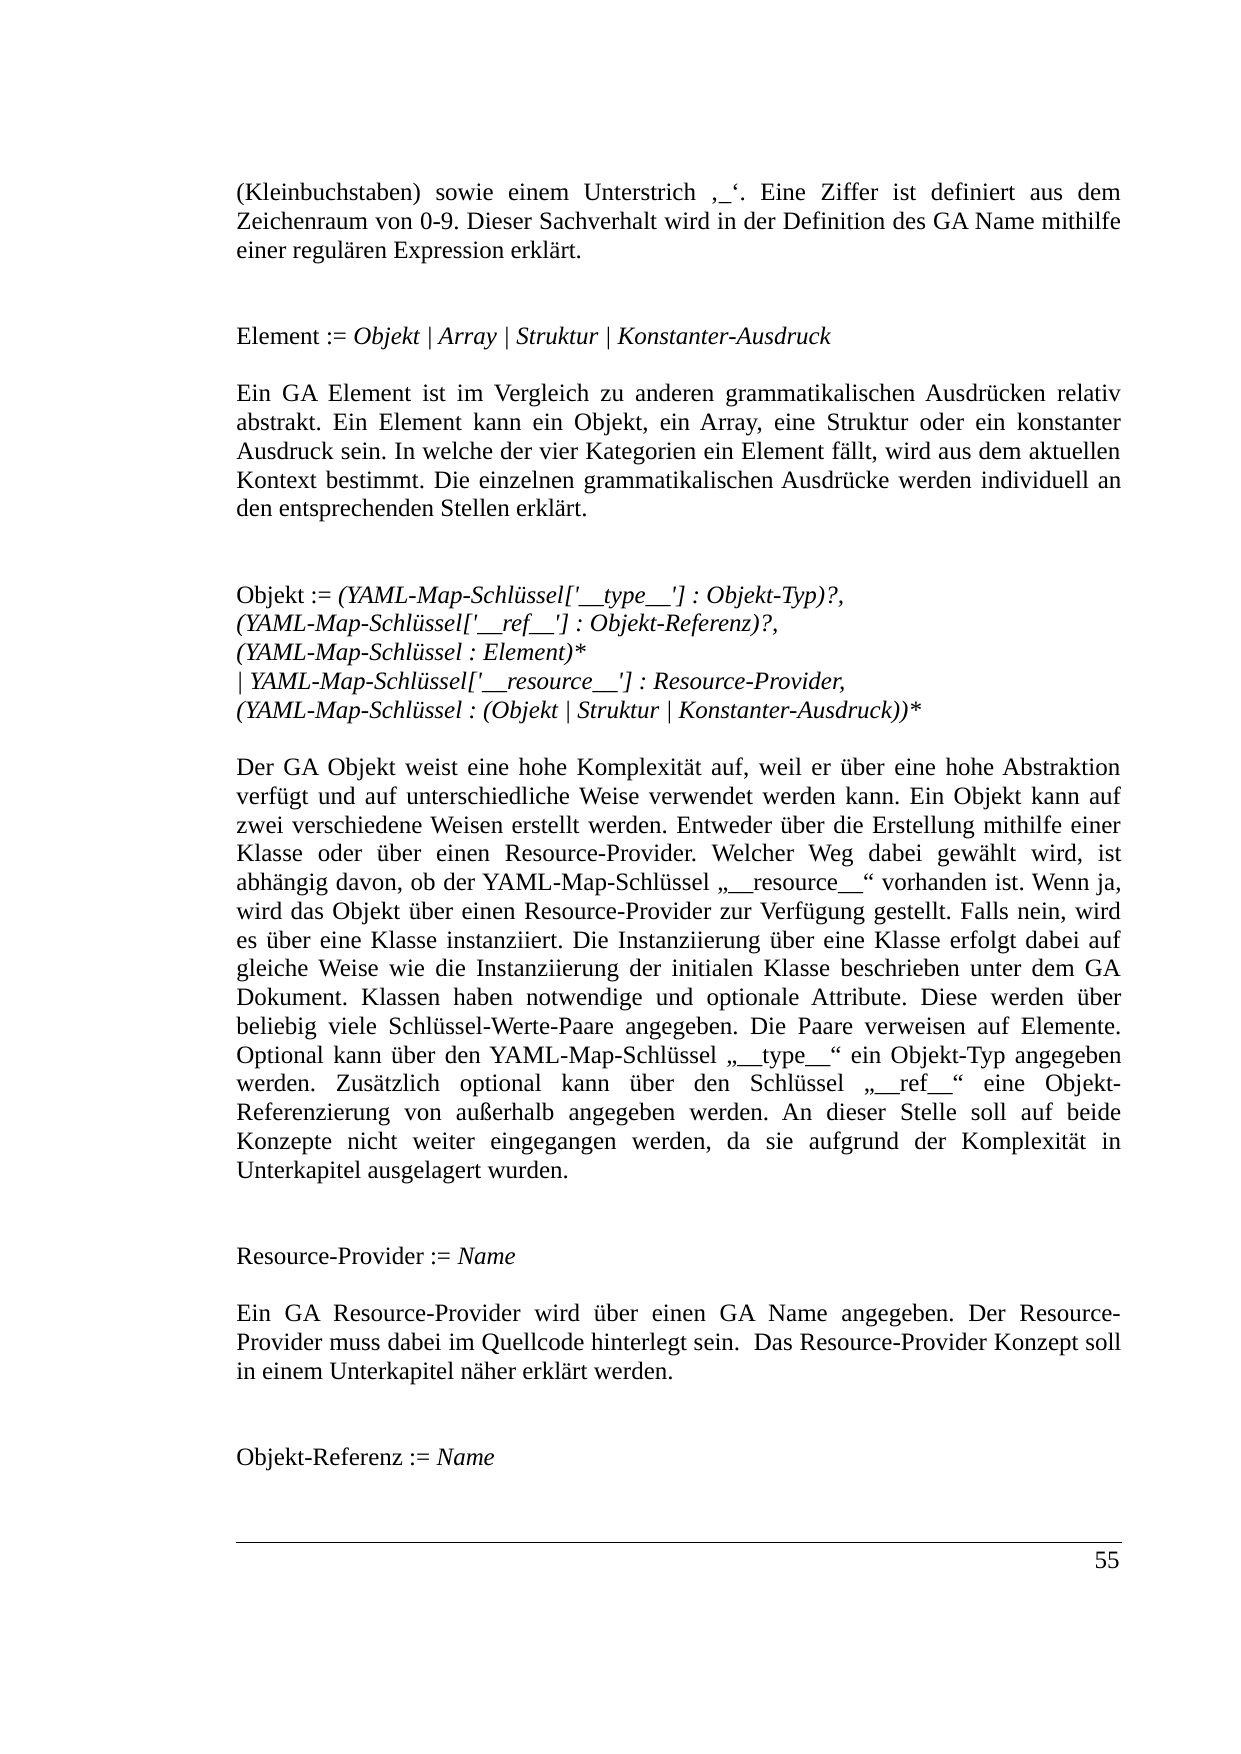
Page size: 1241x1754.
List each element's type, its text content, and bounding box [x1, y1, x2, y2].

text Ein GA Resource-Provider wird über einen GA Name angegeben. Der Resource-Provider muss dabei im Quellcode hinterlegt sein. Das Resource-Provider Konzept soll in einem Unterkapitel näher erklärt werden. [236, 1298, 1122, 1385]
text Objekt := (YAML-Map-Schlüssel['__type__'] : Objekt-Typ)?, (YAML-Map-Schlüssel['__ref__'] : Objekt-Referenz)?, (YAML-Map-Schlüssel : Element)* | YAML-Map-Schlüssel['__resource__'] : Resource-Provider, (YAML-Map-Schlüssel : (Objekt | Struktur | Konstanter-Ausdruck))* [236, 580, 1122, 723]
text Der GA Objekt weist eine hohe Komplexität auf, weil er über eine hohe Abstraktion verfügt und auf unterschiedliche Weise verwendet werden kann. Ein Objekt kann auf zwei verschiedene Weisen erstellt werden. Entweder über die Erstellung mithilfe einer Klasse oder über einen Resource-Provider. Welcher Weg dabei gewählt wird, ist abhängig davon, ob der YAML-Map-Schlüssel „__resource__“ vorhanden ist. Wenn ja, wird das Objekt über einen Resource-Provider zur Verfügung gestellt. Falls nein, wird es über eine Klasse instanziiert. Die Instanziierung über eine Klasse erfolgt dabei auf gleiche Weise wie die Instanziierung der initialen Klasse beschrieben unter dem GA Dokument. Klassen haben notwendige und optionale Attribute. Diese werden über beliebig viele Schlüssel-Werte-Paare angegeben. Die Paare verweisen auf Elemente. Optional kann über den YAML-Map-Schlüssel „__type__“ ein Objekt-Typ angegeben werden. Zusätzlich optional kann über den Schlüssel „__ref__“ eine Objekt-Referenzierung von außerhalb angegeben werden. An dieser Stelle soll auf beide Konzepte nicht weiter eingegangen werden, da sie aufgrund der Komplexität in Unterkapitel ausgelagert wurden. [236, 752, 1122, 1183]
text Element := Objekt | Array | Struktur | Konstanter-Ausdruck [236, 292, 1122, 350]
text Ein GA Element ist im Vergleich zu anderen grammatikalischen Ausdrücken relativ abstrakt. Ein Element kann ein Objekt, ein Array, eine Struktur oder ein konstanter Ausdruck sein. In welche der vier Kategorien ein Element fällt, wird aus dem aktuellen Kontext bestimmt. Die einzelnen grammatikalischen Ausdrücke werden individuell an den entsprechenden Stellen erklärt. [236, 378, 1122, 522]
text Objekt-Referenz := Name [236, 1442, 1122, 1471]
text Resource-Provider := Name [236, 1241, 1122, 1270]
text (Kleinbuchstaben) sowie einem Unterstrich ‚_‘. Eine Ziffer ist definiert aus dem Zeichenraum von 0-9. Dieser Sachverhalt wird in der Definition des GA Name mithilfe einer regulären Expression erklärt. [236, 177, 1122, 263]
